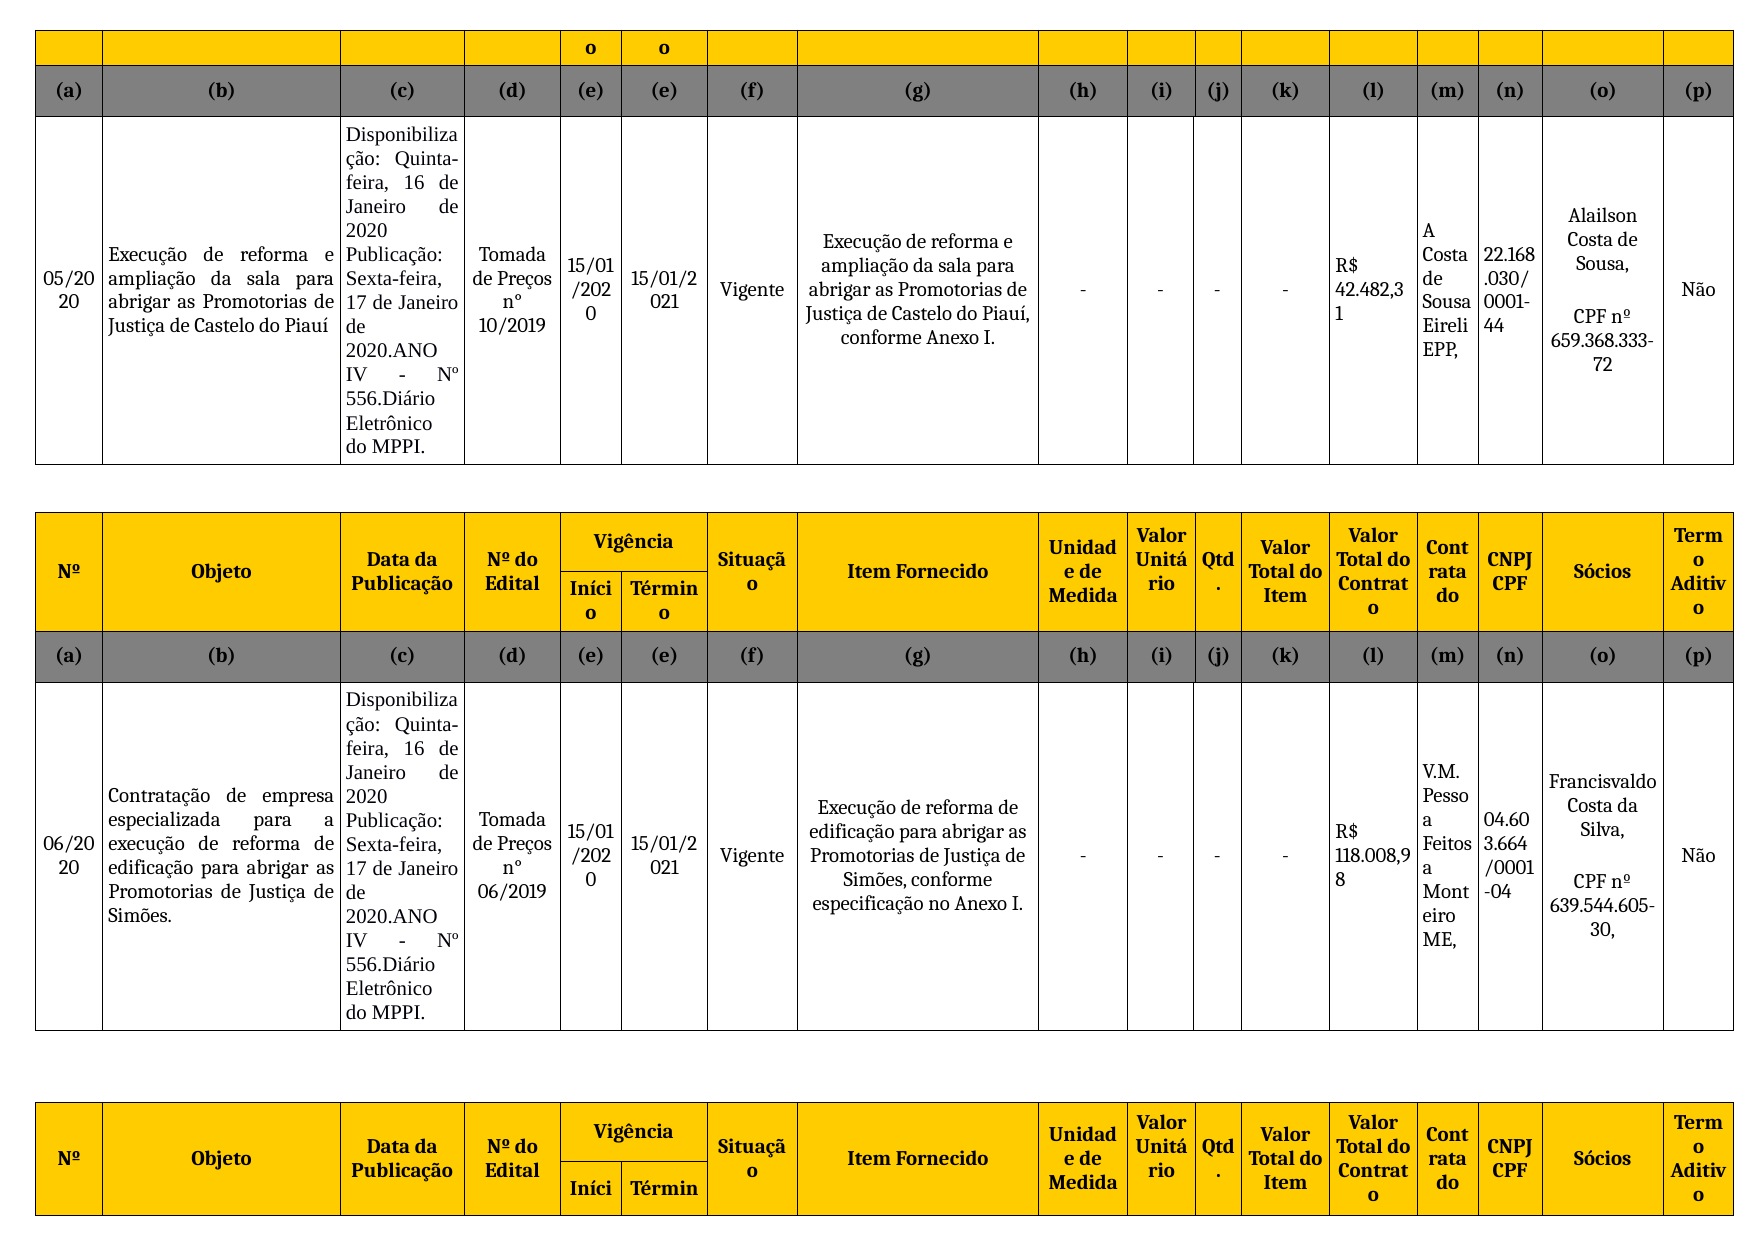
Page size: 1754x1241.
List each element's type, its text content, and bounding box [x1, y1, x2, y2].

table_cell (e) [561, 66, 621, 116]
table_cell - [1039, 683, 1127, 1030]
table_header [1196, 31, 1241, 65]
table_cell (k) [1242, 66, 1329, 116]
table_cell o [622, 31, 707, 65]
table_header Item Fornecido [798, 513, 1038, 631]
table_cell (p) [1664, 632, 1733, 682]
table_cell (b) [103, 632, 340, 682]
table_cell Disponibilização: Quinta-feira, 16 de Janeiro de 2020 Publicação: Sexta-feira, 17 de Janeiro de 2020.ANO IV - Nº 556.Diário Eletrônico do MPPI. [341, 117, 464, 464]
table_cell o [561, 31, 621, 65]
table_cell Términ [622, 1162, 707, 1215]
table_header Valor Total do Item [1242, 513, 1329, 631]
table_header [1128, 31, 1195, 65]
table_cell (m) [1418, 66, 1478, 116]
table_header Sócios [1543, 1103, 1663, 1215]
table_header Situação [708, 513, 797, 631]
table_header Valor Unitário [1128, 1103, 1195, 1215]
table_header [1242, 31, 1329, 65]
table_cell (e) [561, 632, 621, 682]
table_cell Vigente [708, 117, 797, 464]
table_header Sócios [1543, 513, 1663, 631]
table_cell Início [561, 572, 621, 631]
table_cell (e) [622, 66, 707, 116]
table_header CNPJ CPF [1479, 513, 1542, 631]
table_cell (f) [708, 66, 797, 116]
table_header Nº [36, 1103, 102, 1215]
table_cell (l) [1330, 632, 1417, 682]
table_header Nº do Edital [465, 513, 560, 631]
table_cell 15/01/2020 [561, 683, 621, 1030]
table_header Vigência [561, 1103, 707, 1161]
table_header Objeto [103, 513, 340, 631]
table_cell (p) [1664, 66, 1733, 116]
table_cell 15/01/2021 [622, 683, 707, 1030]
table_header [1418, 31, 1478, 65]
table_header Data da Publicação [341, 1103, 464, 1215]
table_cell R$ 118.008,98 [1330, 683, 1417, 1030]
table_cell 06/2020 [36, 683, 102, 1030]
table_cell (l) [1330, 66, 1417, 116]
table_header CNPJ CPF [1479, 1103, 1542, 1215]
table_cell (o) [1543, 66, 1663, 116]
table_cell (h) [1039, 632, 1127, 682]
table_header [1039, 31, 1127, 65]
table_header Contratado [1418, 1103, 1478, 1215]
table_header Valor Total do Contrato [1330, 513, 1417, 631]
table_header Situação [708, 1103, 797, 1215]
table_cell - [1242, 117, 1329, 464]
table_cell Iníci [561, 1162, 621, 1215]
table_cell - [1194, 117, 1241, 464]
table_header [465, 31, 560, 65]
table_cell 22.168.030/0001-44 [1479, 117, 1542, 464]
table_cell Término [622, 572, 707, 631]
table_header Unidade de Medida [1039, 513, 1127, 631]
table_cell Tomada de Preços n° 06/2019 [465, 683, 560, 1030]
table_cell (g) [798, 66, 1038, 116]
table_cell (n) [1479, 66, 1542, 116]
table_header Contratado [1418, 513, 1478, 631]
table_cell R$ 42.482,31 [1330, 117, 1417, 464]
table_header [341, 31, 464, 65]
table_cell - [1128, 117, 1193, 464]
table_cell (m) [1418, 632, 1478, 682]
table_header Nº do Edital [465, 1103, 560, 1215]
table_header [103, 31, 340, 65]
table_cell - [1039, 117, 1127, 464]
table_header Valor Unitário [1128, 513, 1195, 631]
table_cell (g) [798, 632, 1038, 682]
table_header Data da Publicação [341, 513, 464, 631]
table_cell Execução de reforma e ampliação da sala para abrigar as Promotorias de Justiça de Castelo do Piauí [103, 117, 340, 464]
table_cell Disponibilização: Quinta-feira, 16 de Janeiro de 2020 Publicação: Sexta-feira, 17 de Janeiro de 2020.ANO IV - Nº 556.Diário Eletrônico do MPPI. [341, 683, 464, 1030]
table_cell (i) [1128, 632, 1195, 682]
table_header Termo Aditivo [1664, 513, 1733, 631]
table_cell Execução de reforma e ampliação da sala para abrigar as Promotorias de Justiça de Castelo do Piauí, conforme Anexo I. [798, 117, 1038, 464]
table_cell (d) [465, 632, 560, 682]
table_cell (h) [1039, 66, 1127, 116]
table_cell (e) [622, 632, 707, 682]
table_cell - [1128, 683, 1193, 1030]
table_cell Tomada de Preços n° 10/2019 [465, 117, 560, 464]
table_cell A Costa de Sousa Eireli EPP, [1418, 117, 1478, 464]
table_cell - [1194, 683, 1241, 1030]
table_header Nº [36, 513, 102, 631]
table_cell Vigente [708, 683, 797, 1030]
table_cell (n) [1479, 632, 1542, 682]
table_header [1664, 31, 1733, 65]
table_header Qtd. [1196, 513, 1241, 631]
table_cell Não [1664, 117, 1733, 464]
table_cell Alailson Costa de Sousa, CPF nº 659.368.333-72 [1543, 117, 1663, 464]
table_header Unidade de Medida [1039, 1103, 1127, 1215]
table_cell 04.603.664/0001-04 [1479, 683, 1542, 1030]
table_header [36, 31, 102, 65]
table_cell (b) [103, 66, 340, 116]
table_header Qtd. [1196, 1103, 1241, 1215]
table_cell Contratação de empresa especializada para a execução de reforma de edificação para abrigar as Promotorias de Justiça de Simões. [103, 683, 340, 1030]
table_cell (c) [341, 66, 464, 116]
table_cell (c) [341, 632, 464, 682]
table_cell Não [1664, 683, 1733, 1030]
table_header [1330, 31, 1417, 65]
table_cell V.M. Pessoa Feitosa Monteiro ME, [1418, 683, 1478, 1030]
table_cell Francisvaldo Costa da Silva, CPF nº 639.544.605-30, [1543, 683, 1663, 1030]
table_cell 05/2020 [36, 117, 102, 464]
table_header Valor Total do Contrato [1330, 1103, 1417, 1215]
table_header [1479, 31, 1542, 65]
table_cell (a) [36, 66, 102, 116]
table_header [798, 31, 1038, 65]
table_cell - [1242, 683, 1329, 1030]
table_cell (k) [1242, 632, 1329, 682]
table_cell (f) [708, 632, 797, 682]
table_cell (j) [1196, 66, 1241, 116]
table_header Objeto [103, 1103, 340, 1215]
table_cell 15/01/2021 [622, 117, 707, 464]
table_cell (a) [36, 632, 102, 682]
table_cell Execução de reforma de edificação para abrigar as Promotorias de Justiça de Simões, conforme especificação no Anexo I. [798, 683, 1038, 1030]
table_cell (d) [465, 66, 560, 116]
table_header Valor Total do Item [1242, 1103, 1329, 1215]
table_cell (j) [1196, 632, 1241, 682]
table_cell (i) [1128, 66, 1195, 116]
table_header Item Fornecido [798, 1103, 1038, 1215]
table_header [1543, 31, 1663, 65]
table_header Vigência [561, 513, 707, 571]
table_cell 15/01/2020 [561, 117, 621, 464]
table_header Termo Aditivo [1664, 1103, 1733, 1215]
table_cell (o) [1543, 632, 1663, 682]
table_header [708, 31, 797, 65]
